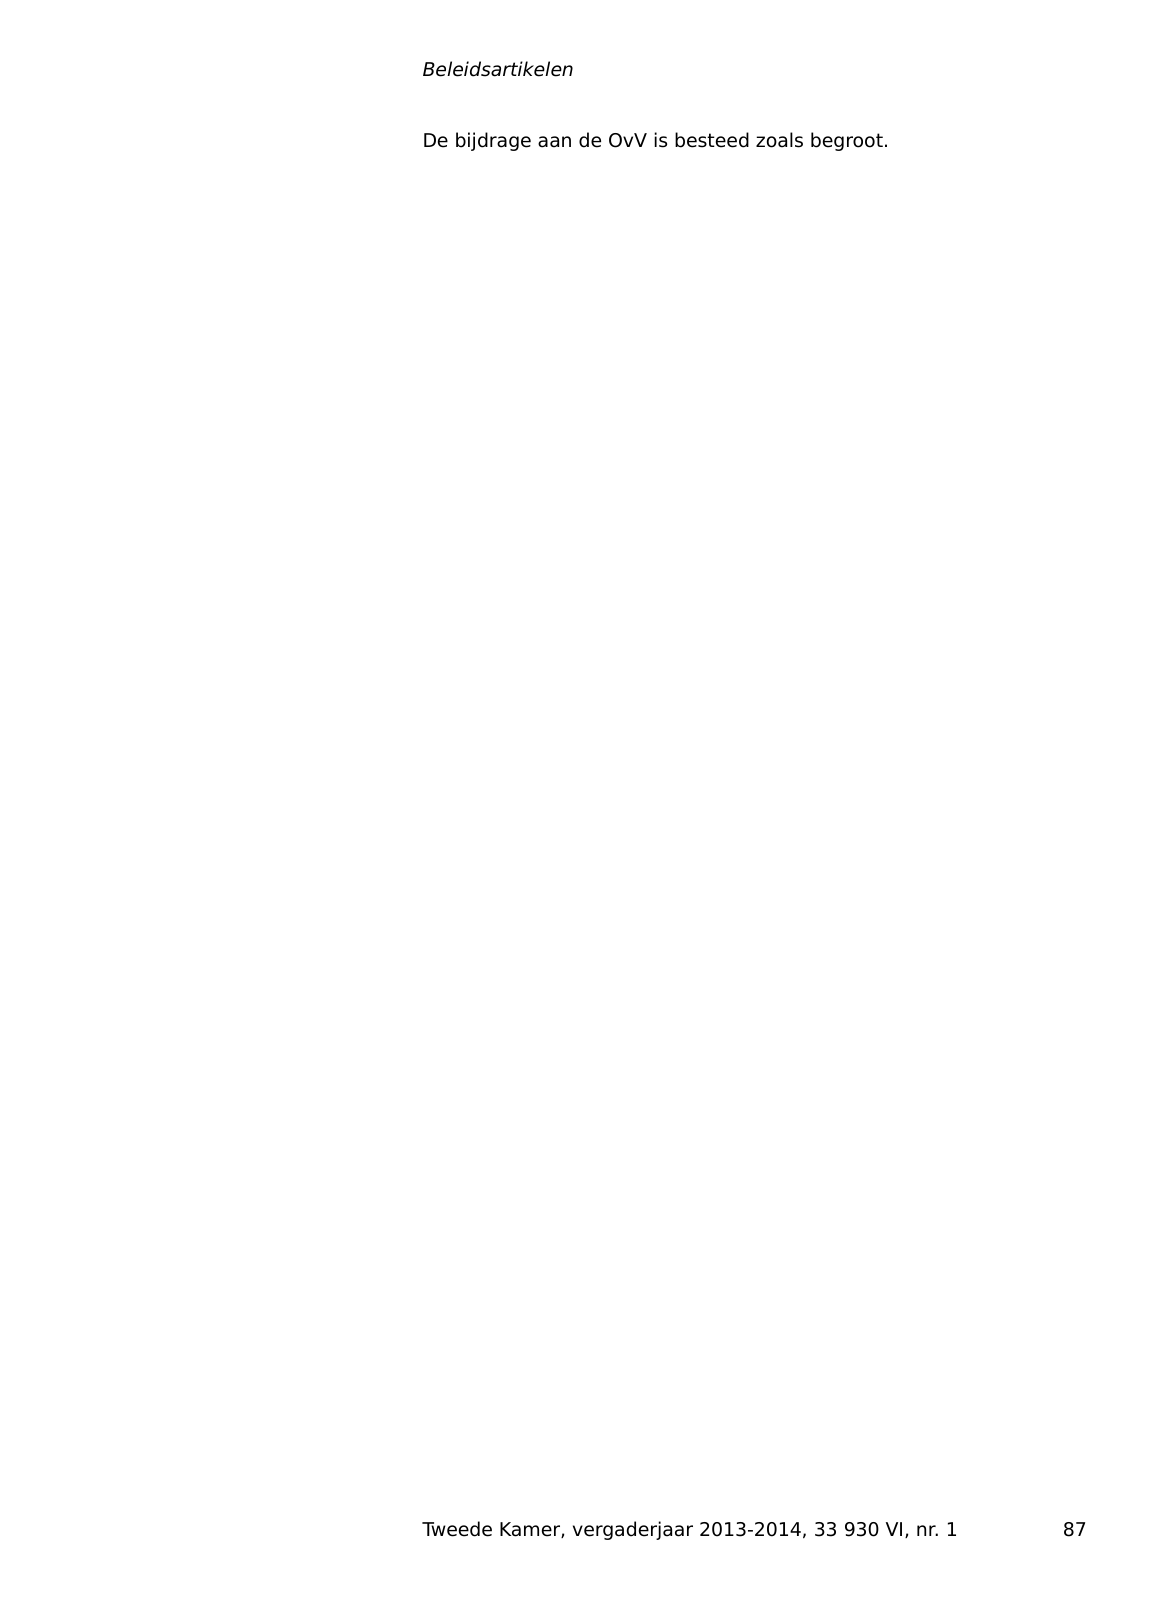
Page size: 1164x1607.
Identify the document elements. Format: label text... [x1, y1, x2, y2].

text De bijdrage aan de OvV is besteed zoals begroot. [422, 130, 1087, 152]
